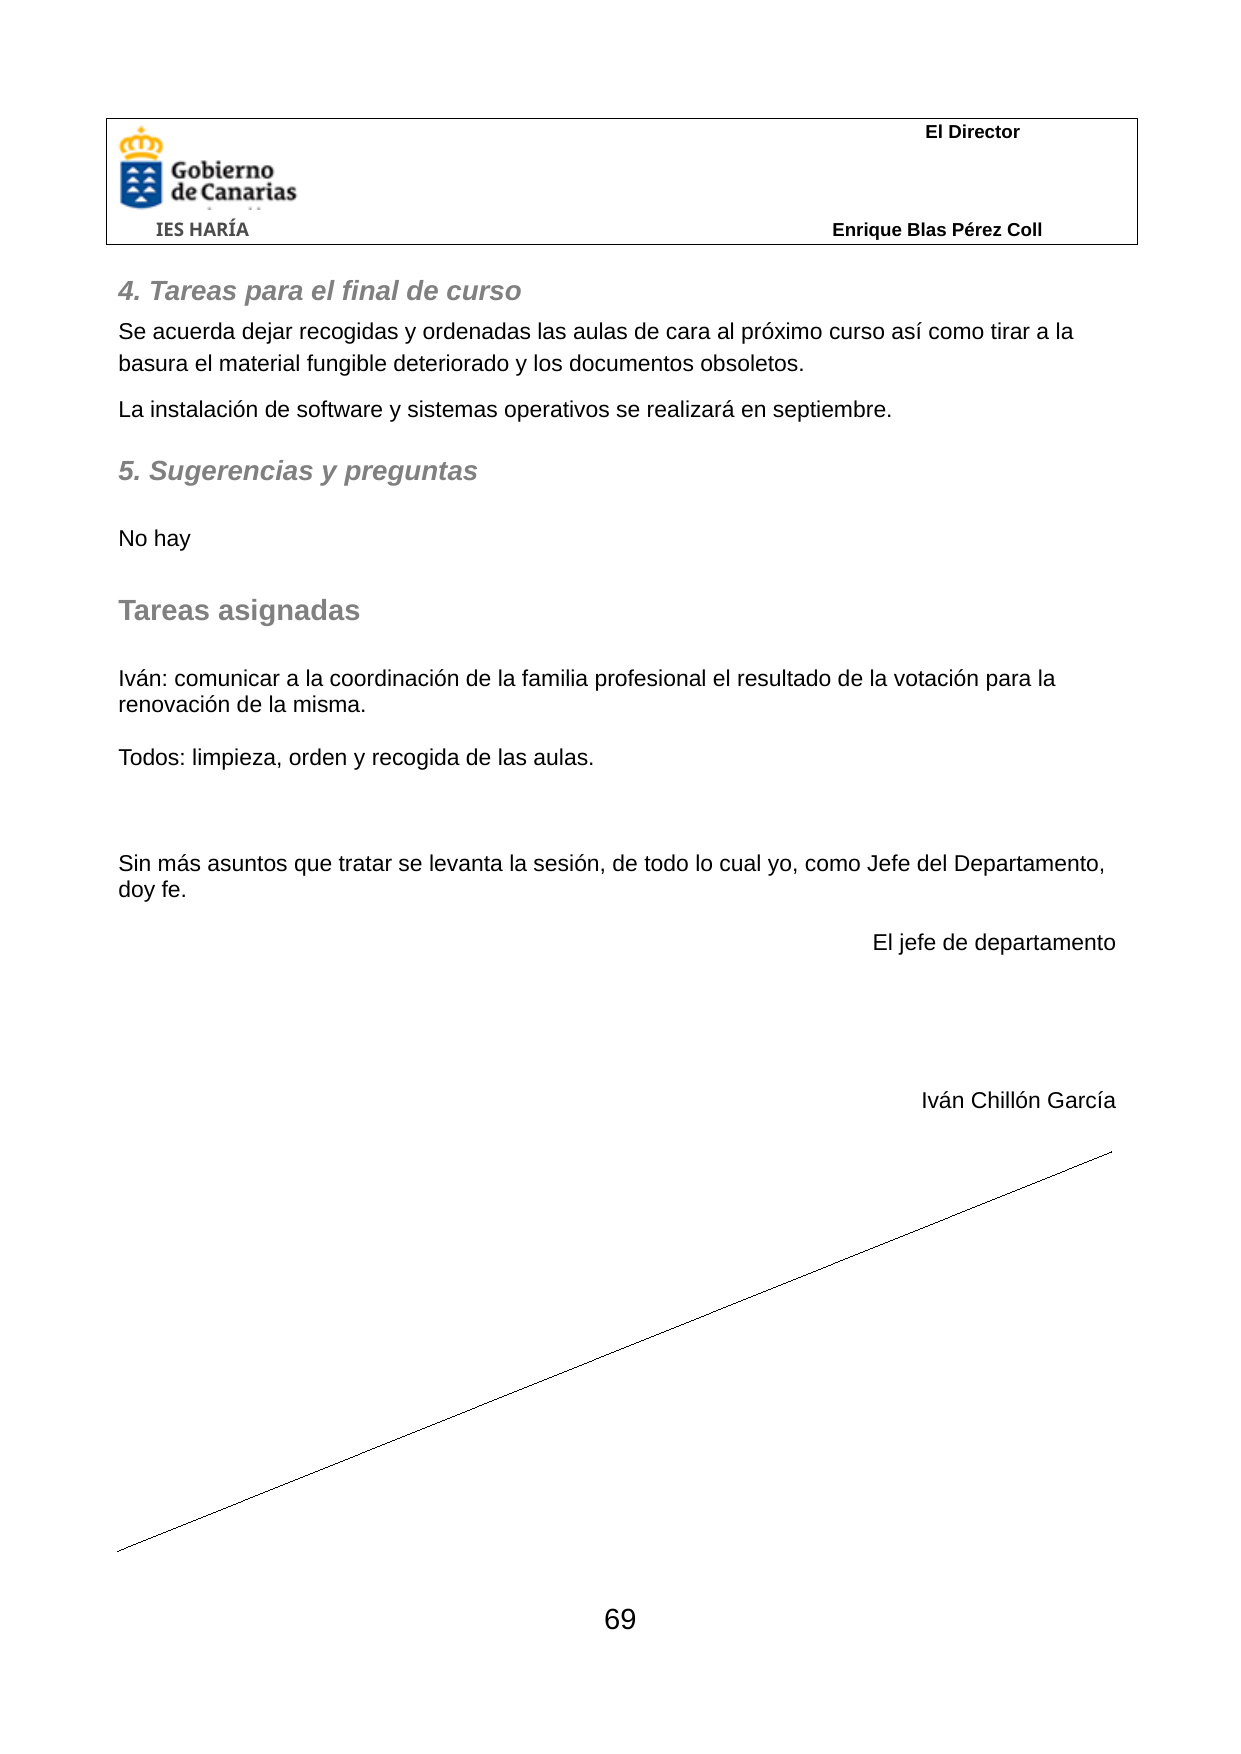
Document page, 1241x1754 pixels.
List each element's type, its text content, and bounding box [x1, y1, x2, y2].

text Iván Chillón García [118, 1087, 1122, 1113]
text La instalación de software y sistemas operativos se realizará en septiembre. [118, 396, 1122, 422]
subtitle Tareas asignadas [118, 593, 1122, 626]
text Sin más asuntos que tratar se levanta la sesión, de todo lo cual yo, como Jefe del Departamento, doy fe. [118, 849, 1122, 902]
text El jefe de departamento [118, 929, 1122, 955]
subtitle 5. Sugerencias y preguntas [118, 455, 1122, 487]
text No hay [118, 525, 1122, 552]
picture [115, 123, 300, 210]
subtitle 4. Tareas para el final de curso [118, 274, 1122, 306]
text Todos: limpieza, orden y recogida de las aulas. [118, 744, 1122, 771]
text Iván: comunicar a la coordinación de la familia profesional el resultado de la votación para la renovación de la misma. [118, 665, 1122, 718]
text Se acuerda dejar recogidas y ordenadas las aulas de cara al próximo curso así como tirar a la basura el material fungible deteriorado y los documentos obsoletos. [118, 318, 1122, 376]
